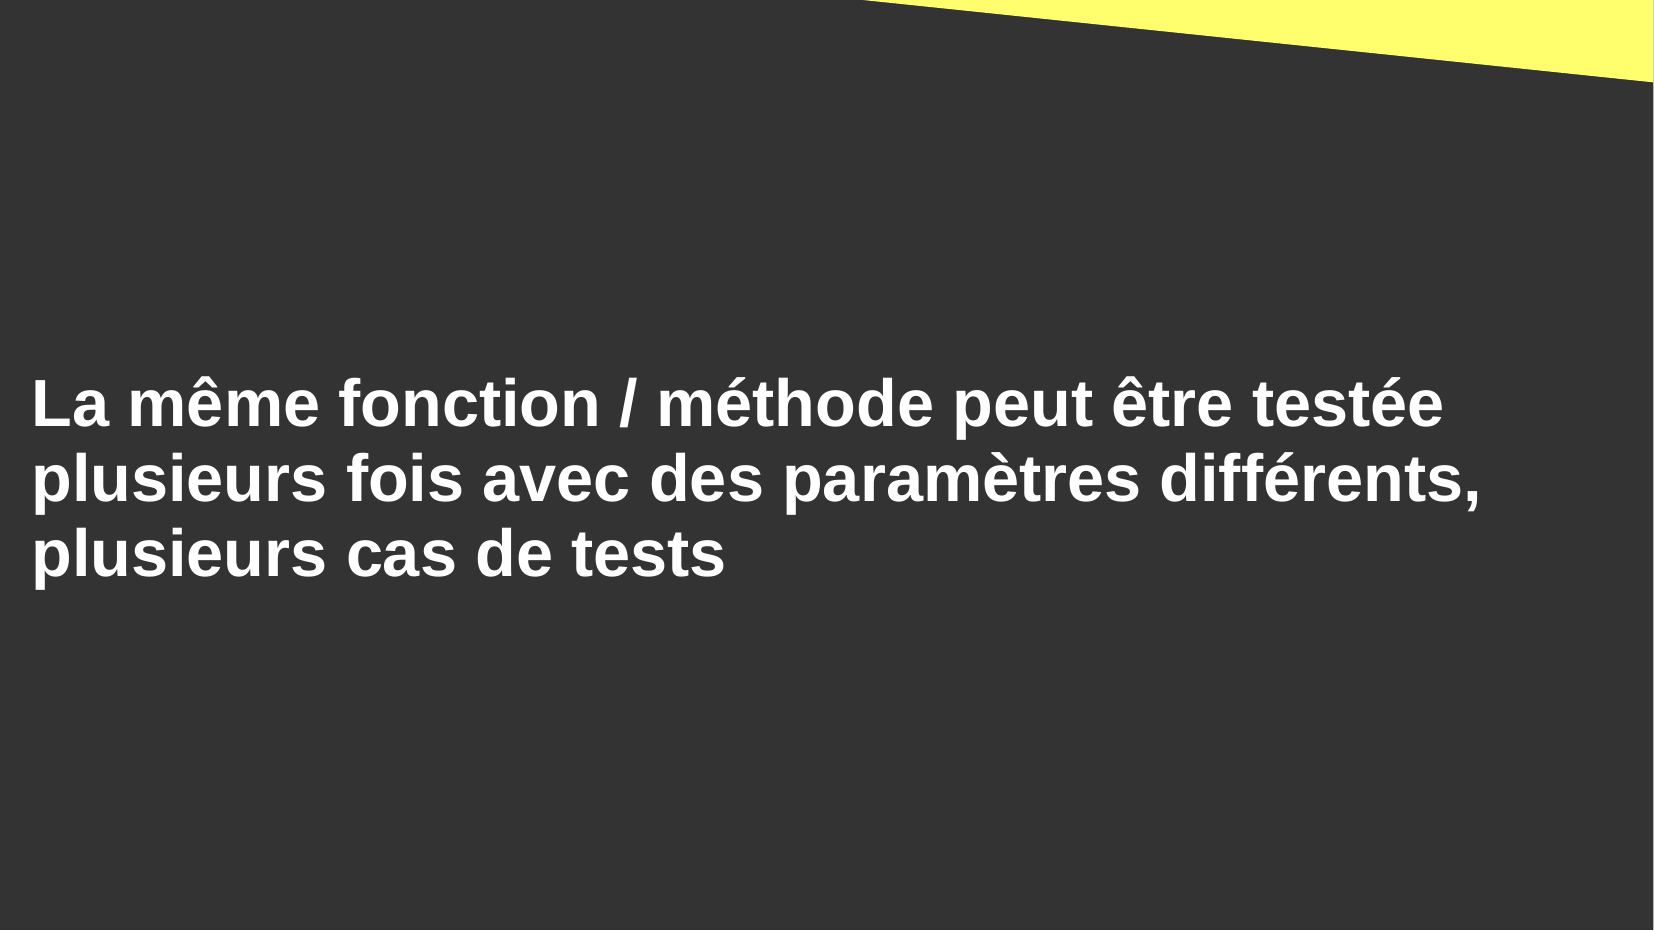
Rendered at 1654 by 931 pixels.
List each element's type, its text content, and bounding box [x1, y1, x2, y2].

text_box [862, 0, 1654, 83]
title La même fonction / méthode peut être testée plusieurs fois avec des paramètres différents, plusieurs cas de tests [31, 366, 1630, 666]
